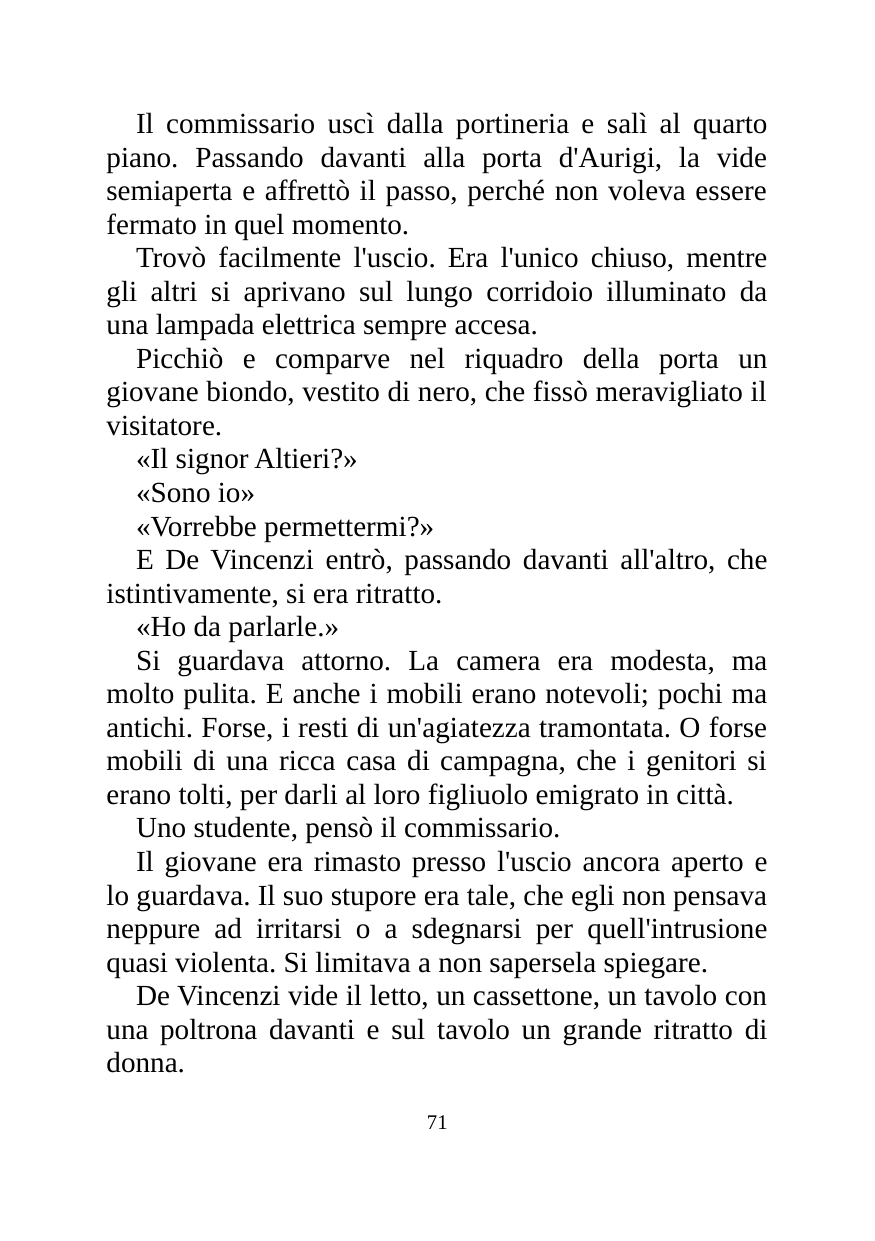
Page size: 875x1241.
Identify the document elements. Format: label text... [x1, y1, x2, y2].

text Uno studente, pensò il commissario. [106, 811, 768, 844]
text Il giovane era rimasto presso l'uscio ancora aperto e lo guardava. Il suo stupore era tale, che egli non pensava neppure ad irritarsi o a sdegnarsi per quell'intrusione quasi violenta. Si limitava a non sapersela spiegare. [106, 844, 768, 978]
text Picchiò e comparve nel riquadro della porta un giovane biondo, vestito di nero, che fissò meravigliato il visitatore. [106, 341, 768, 442]
text «Vorrebbe permettermi?» [106, 509, 768, 542]
text «Ho da parlarle.» [106, 609, 768, 643]
text Il commissario uscì dalla portineria e salì al quarto piano. Passando davanti alla porta d'Aurigi, la vide semiaperta e affrettò il passo, perché non voleva essere fermato in quel momento. [106, 106, 768, 240]
text Trovò facilmente l'uscio. Era l'unico chiuso, mentre gli altri si aprivano sul lungo corridoio illuminato da una lampada elettrica sempre accesa. [106, 240, 768, 341]
text «Sono io» [106, 475, 768, 509]
text E De Vincenzi entrò, passando davanti all'altro, che istintivamente, si era ritratto. [106, 542, 768, 609]
text De Vincenzi vide il letto, un cassettone, un tavolo con una poltrona davanti e sul tavolo un grande ritratto di donna. [106, 978, 768, 1079]
text «Il signor Altieri?» [106, 442, 768, 475]
text Si guardava attorno. La camera era modesta, ma molto pulita. E anche i mobili erano notevoli; pochi ma antichi. Forse, i resti di un'agiatezza tramontata. O forse mobili di una ricca casa di campagna, che i genitori si erano tolti, per darli al loro figliuolo emigrato in città. [106, 643, 768, 811]
